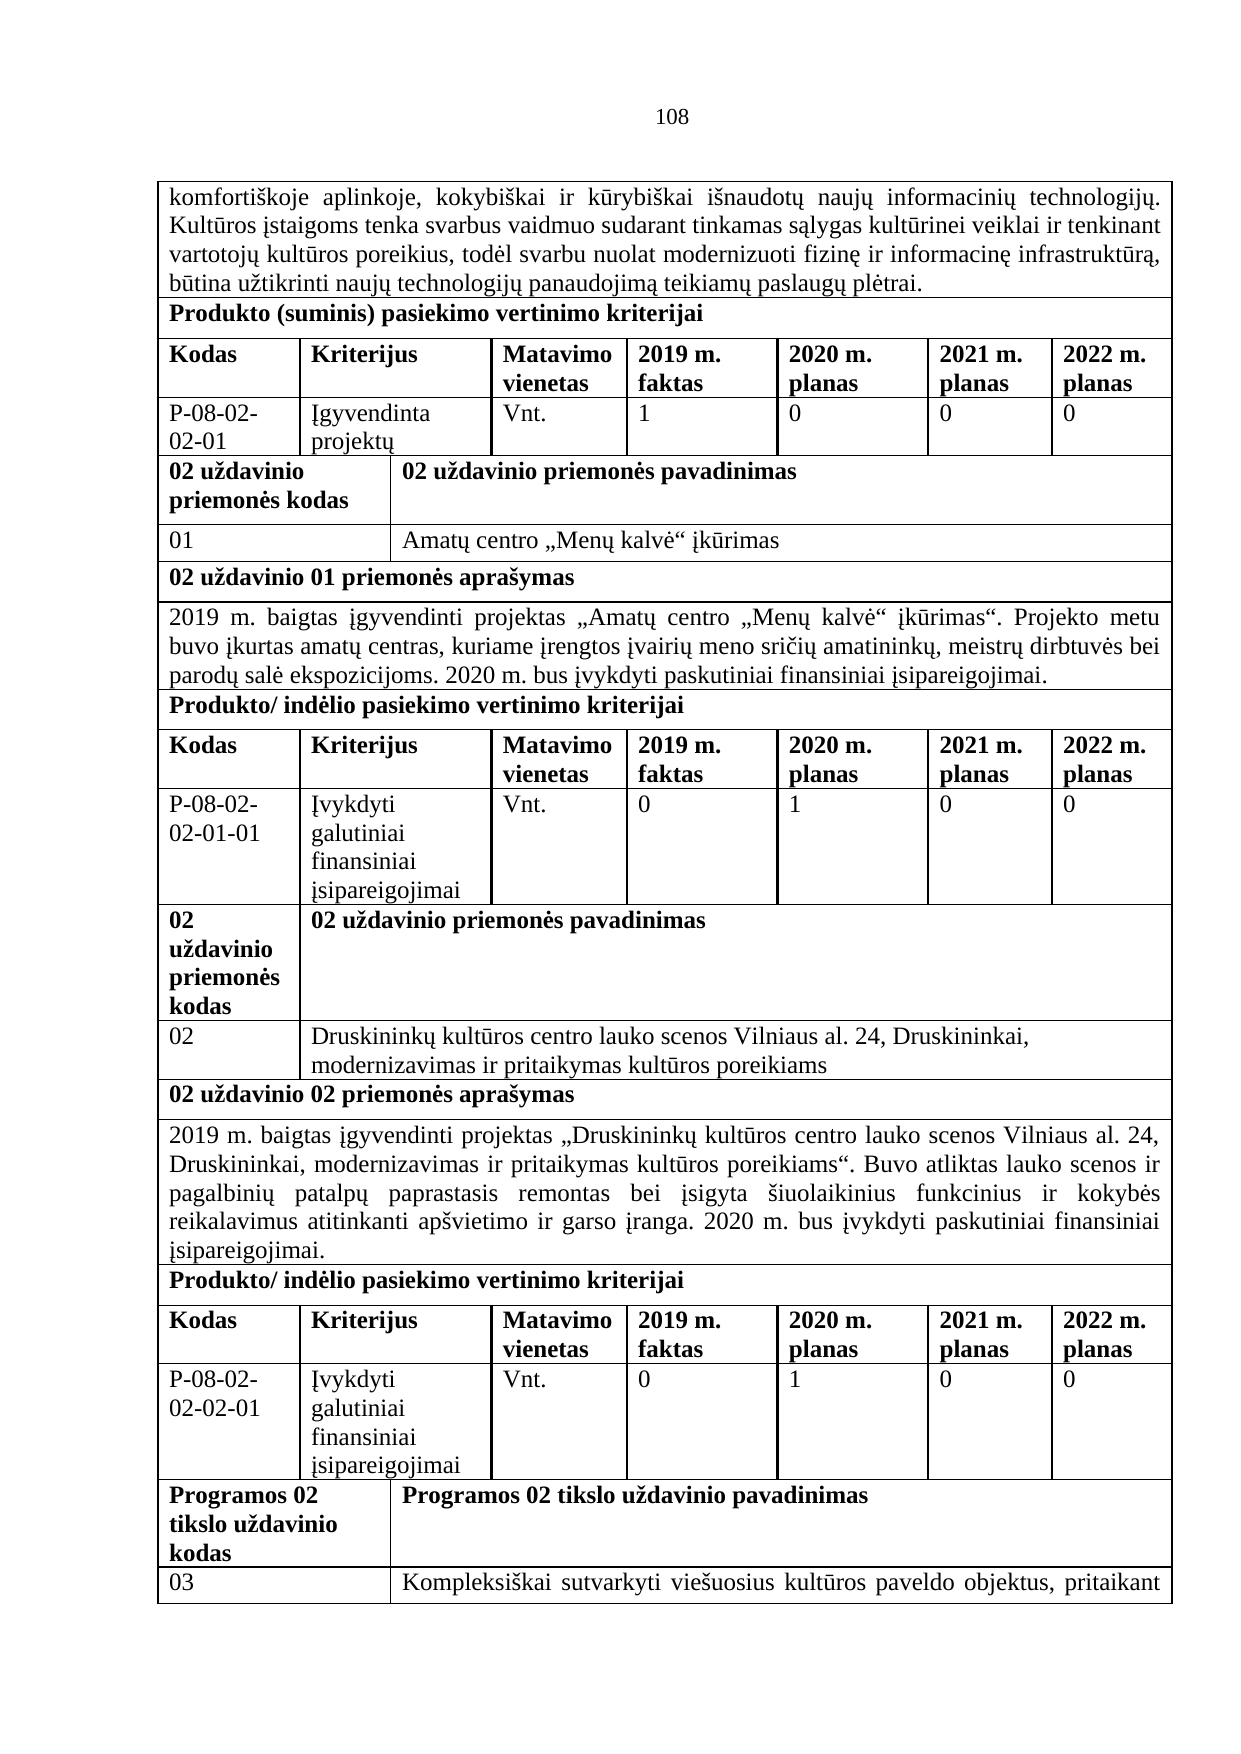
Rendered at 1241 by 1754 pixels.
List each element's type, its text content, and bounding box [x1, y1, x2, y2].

table_cell 0 [929, 398, 1051, 455]
table_cell 0 [628, 1364, 776, 1479]
table_cell Programos 02 tikslo uždavinio kodas [159, 1480, 390, 1566]
table_cell 02 [159, 1021, 299, 1078]
table_cell Kodas [159, 1306, 299, 1363]
table_cell 1 [628, 398, 776, 455]
table_cell P-08-02-02-01 [159, 398, 299, 455]
table_cell 2019 m. baigtas įgyvendinti projektas „Amatų centro „Menų kalvė“ įkūrimas“. Projekto metu buvo įkurtas amatų centras, kuriame įrengtos įvairių meno sričių amatininkų, meistrų dirbtuvės bei parodų salė ekspozicijoms. 2020 m. bus įvykdyti paskutiniai finansiniai įsipareigojimai. [159, 603, 1171, 689]
table_cell Produkto/ indėlio pasiekimo vertinimo kriterijai [159, 1265, 1171, 1304]
table_cell Įvykdyti galutiniai finansiniai įsipareigojimai [301, 789, 490, 904]
table_cell komfortiškoje aplinkoje, kokybiškai ir kūrybiškai išnaudotų naujų informacinių technologijų. Kultūros įstaigoms tenka svarbus vaidmuo sudarant tinkamas sąlygas kultūrinei veiklai ir tenkinant vartotojų kultūros poreikius, todėl svarbu nuolat modernizuoti fizinę ir informacinę infrastruktūrą, būtina užtikrinti naujų technologijų panaudojimą teikiamų paslaugų plėtrai. [159, 182, 1171, 297]
table_cell 2020 m. planas [779, 339, 927, 397]
table_cell Kriterijus [301, 339, 490, 397]
table_cell 2021 m. planas [929, 1306, 1051, 1363]
table_cell 1 [779, 789, 927, 904]
table_cell 02 uždavinio 01 priemonės aprašymas [159, 562, 1171, 601]
table_cell 2020 m. planas [779, 730, 927, 788]
table_cell 2020 m. planas [779, 1306, 927, 1363]
table_cell Matavimo vienetas [493, 1306, 626, 1363]
table_cell Amatų centro „Menų kalvė“ įkūrimas [391, 525, 1171, 561]
table_cell 2022 m. planas [1053, 339, 1171, 397]
table_cell Matavimo vienetas [493, 339, 626, 397]
table_cell Kriterijus [301, 1306, 490, 1363]
table_cell 02 uždavinio priemonės pavadinimas [391, 456, 1171, 524]
table_cell Druskininkų kultūros centro lauko scenos Vilniaus al. 24, Druskininkai, modernizavimas ir pritaikymas kultūros poreikiams [301, 1021, 1171, 1078]
table_cell 01 [159, 525, 390, 561]
table_cell 2022 m. planas [1053, 1306, 1171, 1363]
table_cell 2019 m. baigtas įgyvendinti projektas „Druskininkų kultūros centro lauko scenos Vilniaus al. 24, Druskininkai, modernizavimas ir pritaikymas kultūros poreikiams“. Buvo atliktas lauko scenos ir pagalbinių patalpų paprastasis remontas bei įsigyta šiuolaikinius funkcinius ir kokybės reikalavimus atitinkanti apšvietimo ir garso įranga. 2020 m. bus įvykdyti paskutiniai finansiniai įsipareigojimai. [159, 1120, 1171, 1264]
table_cell 0 [929, 1364, 1051, 1479]
table_cell Produkto (suminis) pasiekimo vertinimo kriterijai [159, 298, 1171, 338]
table_cell 0 [779, 398, 927, 455]
table_cell 0 [929, 789, 1051, 904]
table_cell 0 [628, 789, 776, 904]
table_cell 0 [1053, 789, 1171, 904]
table_cell P-08-02-02-01-01 [159, 789, 299, 904]
table_cell Kodas [159, 339, 299, 397]
table_cell 02 uždavinio 02 priemonės aprašymas [159, 1080, 1171, 1119]
table_cell 0 [1053, 398, 1171, 455]
table_cell 03 [159, 1568, 390, 1603]
table_cell 2019 m. faktas [628, 730, 776, 788]
table_cell 02 uždavinio priemonės kodas [159, 456, 390, 524]
table_cell Vnt. [493, 1364, 626, 1479]
table_cell 1 [779, 1364, 927, 1479]
table_cell 2019 m. faktas [628, 1306, 776, 1363]
table_cell Vnt. [493, 398, 626, 455]
table_cell 0 [1053, 1364, 1171, 1479]
table_cell Kodas [159, 730, 299, 788]
table_cell P-08-02-02-02-01 [159, 1364, 299, 1479]
table_cell Matavimo vienetas [493, 730, 626, 788]
table_cell 2019 m. faktas [628, 339, 776, 397]
table_cell 02 uždavinio priemonės pavadinimas [301, 905, 1171, 1020]
table_cell Kriterijus [301, 730, 490, 788]
table_cell Programos 02 tikslo uždavinio pavadinimas [391, 1480, 1171, 1566]
table_cell Kompleksiškai sutvarkyti viešuosius kultūros paveldo objektus, pritaikant [391, 1568, 1171, 1603]
table_cell Produkto/ indėlio pasiekimo vertinimo kriterijai [159, 690, 1171, 729]
table_cell 2022 m. planas [1053, 730, 1171, 788]
table_cell 02 uždavinio priemonės kodas [159, 905, 299, 1020]
table_cell 2021 m. planas [929, 730, 1051, 788]
table_cell Įvykdyti galutiniai finansiniai įsipareigojimai [301, 1364, 490, 1479]
table_cell Įgyvendinta projektų [301, 398, 490, 455]
table_cell 2021 m. planas [929, 339, 1051, 397]
table_cell Vnt. [493, 789, 626, 904]
